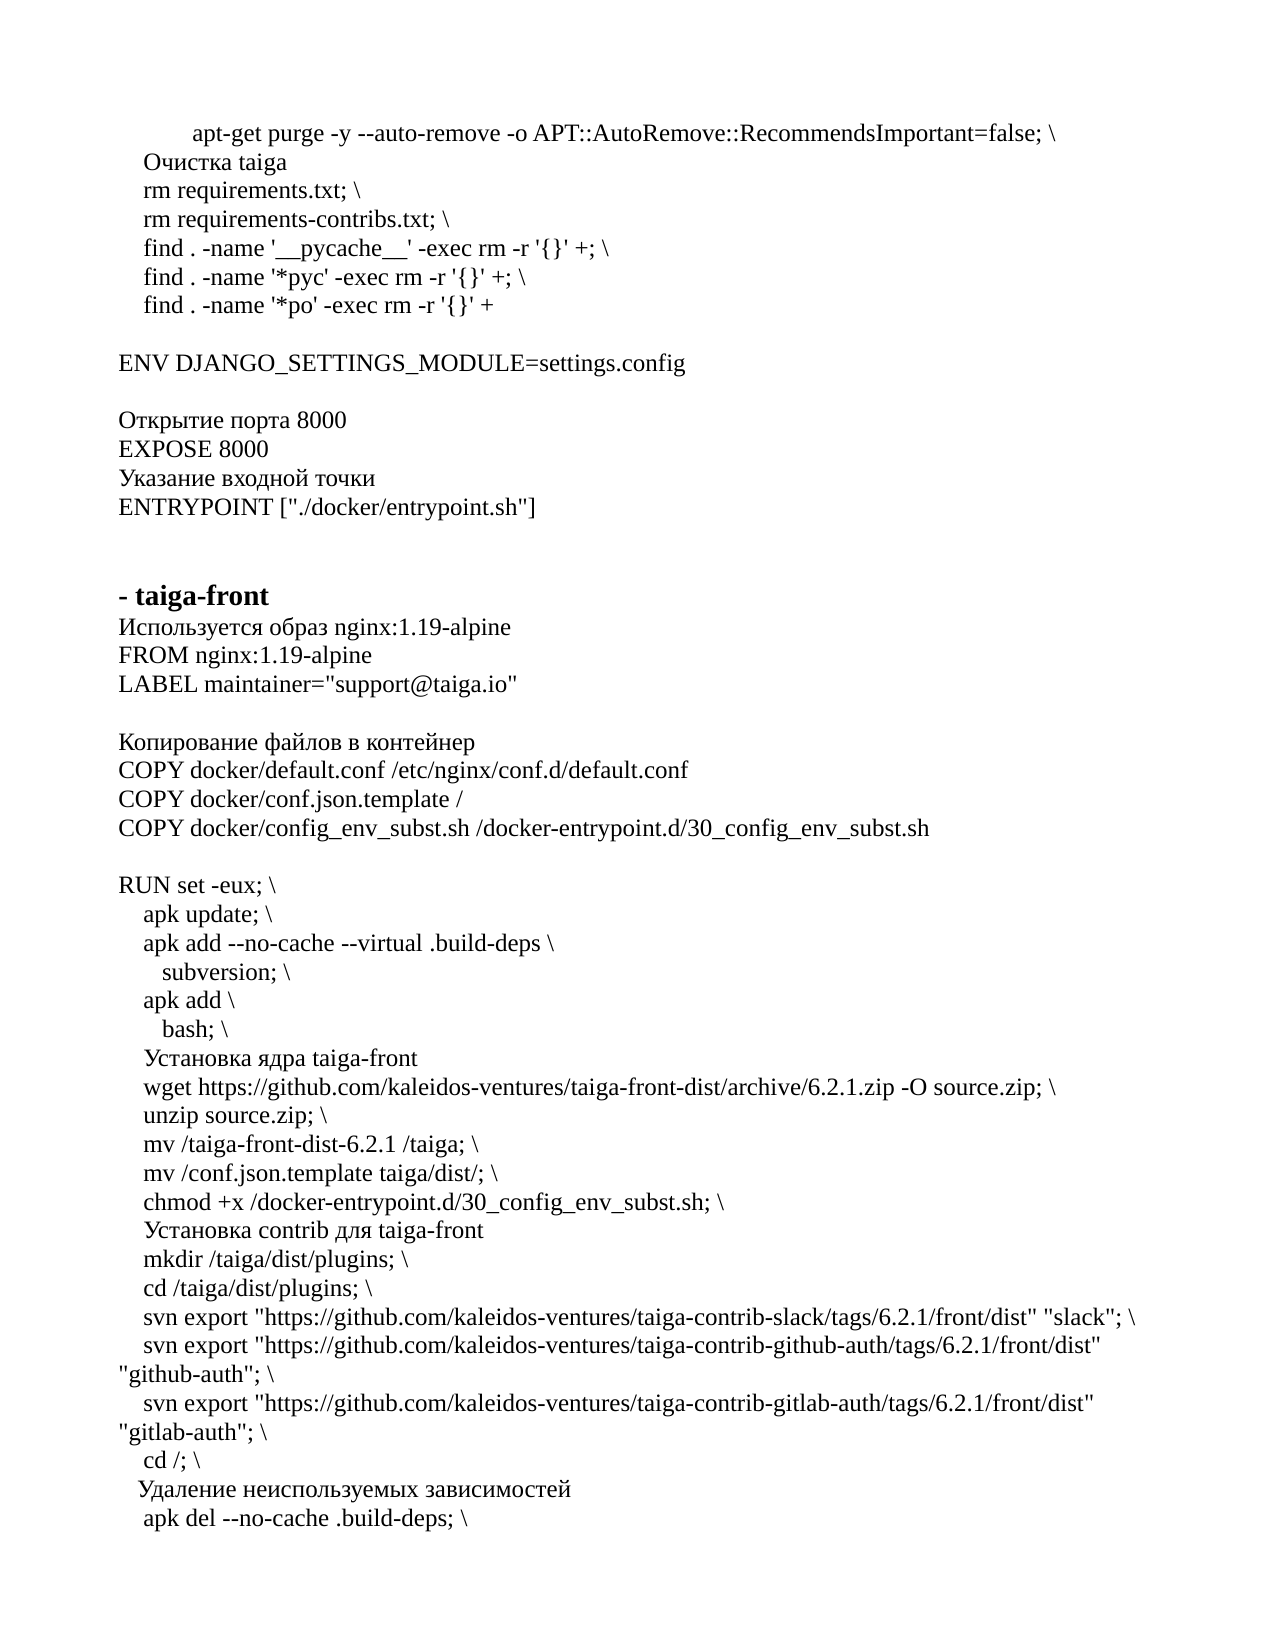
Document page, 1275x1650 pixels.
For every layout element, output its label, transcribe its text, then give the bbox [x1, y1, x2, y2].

text Указание входной точки [118, 463, 1157, 492]
text apk del --no-cache .build-deps; \ [118, 1503, 1157, 1532]
text cd /; \ [118, 1445, 1157, 1474]
text LABEL maintainer="support@taiga.io" [118, 669, 1157, 698]
text COPY docker/default.conf /etc/nginx/conf.d/default.conf [118, 755, 1157, 784]
text apk add --no-cache --virtual .build-deps \ [118, 928, 1157, 957]
text Копирование файлов в контейнер [118, 727, 1157, 755]
text FROM nginx:1.19-alpine [118, 640, 1157, 669]
text - taiga-front [118, 578, 1157, 612]
text ENTRYPOINT ["./docker/entrypoint.sh"] [118, 492, 1157, 521]
text svn export "https://github.com/kaleidos-ventures/taiga-contrib-gitlab-auth/tags/6.2.1/front/dist" "gitlab-auth"; \ [118, 1388, 1157, 1445]
text cd /taiga/dist/plugins; \ [118, 1273, 1157, 1302]
text svn export "https://github.com/kaleidos-ventures/taiga-contrib-slack/tags/6.2.1/front/dist" "slack"; \ [118, 1302, 1157, 1330]
text COPY docker/config_env_subst.sh /docker-entrypoint.d/30_config_env_subst.sh [118, 813, 1157, 842]
text apt-get purge -y --auto-remove -o APT::AutoRemove::RecommendsImportant=false; \ [118, 118, 1157, 147]
text ENV DJANGO_SETTINGS_MODULE=settings.config [118, 348, 1157, 377]
text unzip source.zip; \ [118, 1100, 1157, 1129]
text Открытие порта 8000 [118, 406, 1157, 434]
text chmod +x /docker-entrypoint.d/30_config_env_subst.sh; \ [118, 1187, 1157, 1215]
text COPY docker/conf.json.template / [118, 784, 1157, 813]
text bash; \ [118, 1014, 1157, 1043]
text mv /conf.json.template taiga/dist/; \ [118, 1158, 1157, 1187]
text mv /taiga-front-dist-6.2.1 /taiga; \ [118, 1129, 1157, 1158]
text apk update; \ [118, 899, 1157, 928]
text EXPOSE 8000 [118, 434, 1157, 463]
text find . -name '*po' -exec rm -r '{}' + [118, 291, 1157, 319]
text mkdir /taiga/dist/plugins; \ [118, 1244, 1157, 1273]
text Используется образ nginx:1.19-alpine [118, 612, 1157, 640]
text find . -name '*pyc' -exec rm -r '{}' +; \ [118, 262, 1157, 291]
text find . -name '__pycache__' -exec rm -r '{}' +; \ [118, 233, 1157, 262]
text rm requirements-contribs.txt; \ [118, 204, 1157, 233]
text svn export "https://github.com/kaleidos-ventures/taiga-contrib-github-auth/tags/6.2.1/front/dist" "github-auth"; \ [118, 1330, 1157, 1388]
text Установка ядра taiga-front [118, 1043, 1157, 1072]
text Удаление неиспользуемых зависимостей [118, 1474, 1157, 1503]
text subversion; \ [118, 957, 1157, 985]
text Очистка taiga [118, 147, 1157, 176]
text rm requirements.txt; \ [118, 176, 1157, 204]
text RUN set -eux; \ [118, 870, 1157, 899]
text apk add \ [118, 985, 1157, 1014]
text wget https://github.com/kaleidos-ventures/taiga-front-dist/archive/6.2.1.zip -O source.zip; \ [118, 1072, 1157, 1100]
text Установка contrib для taiga-front [118, 1215, 1157, 1244]
